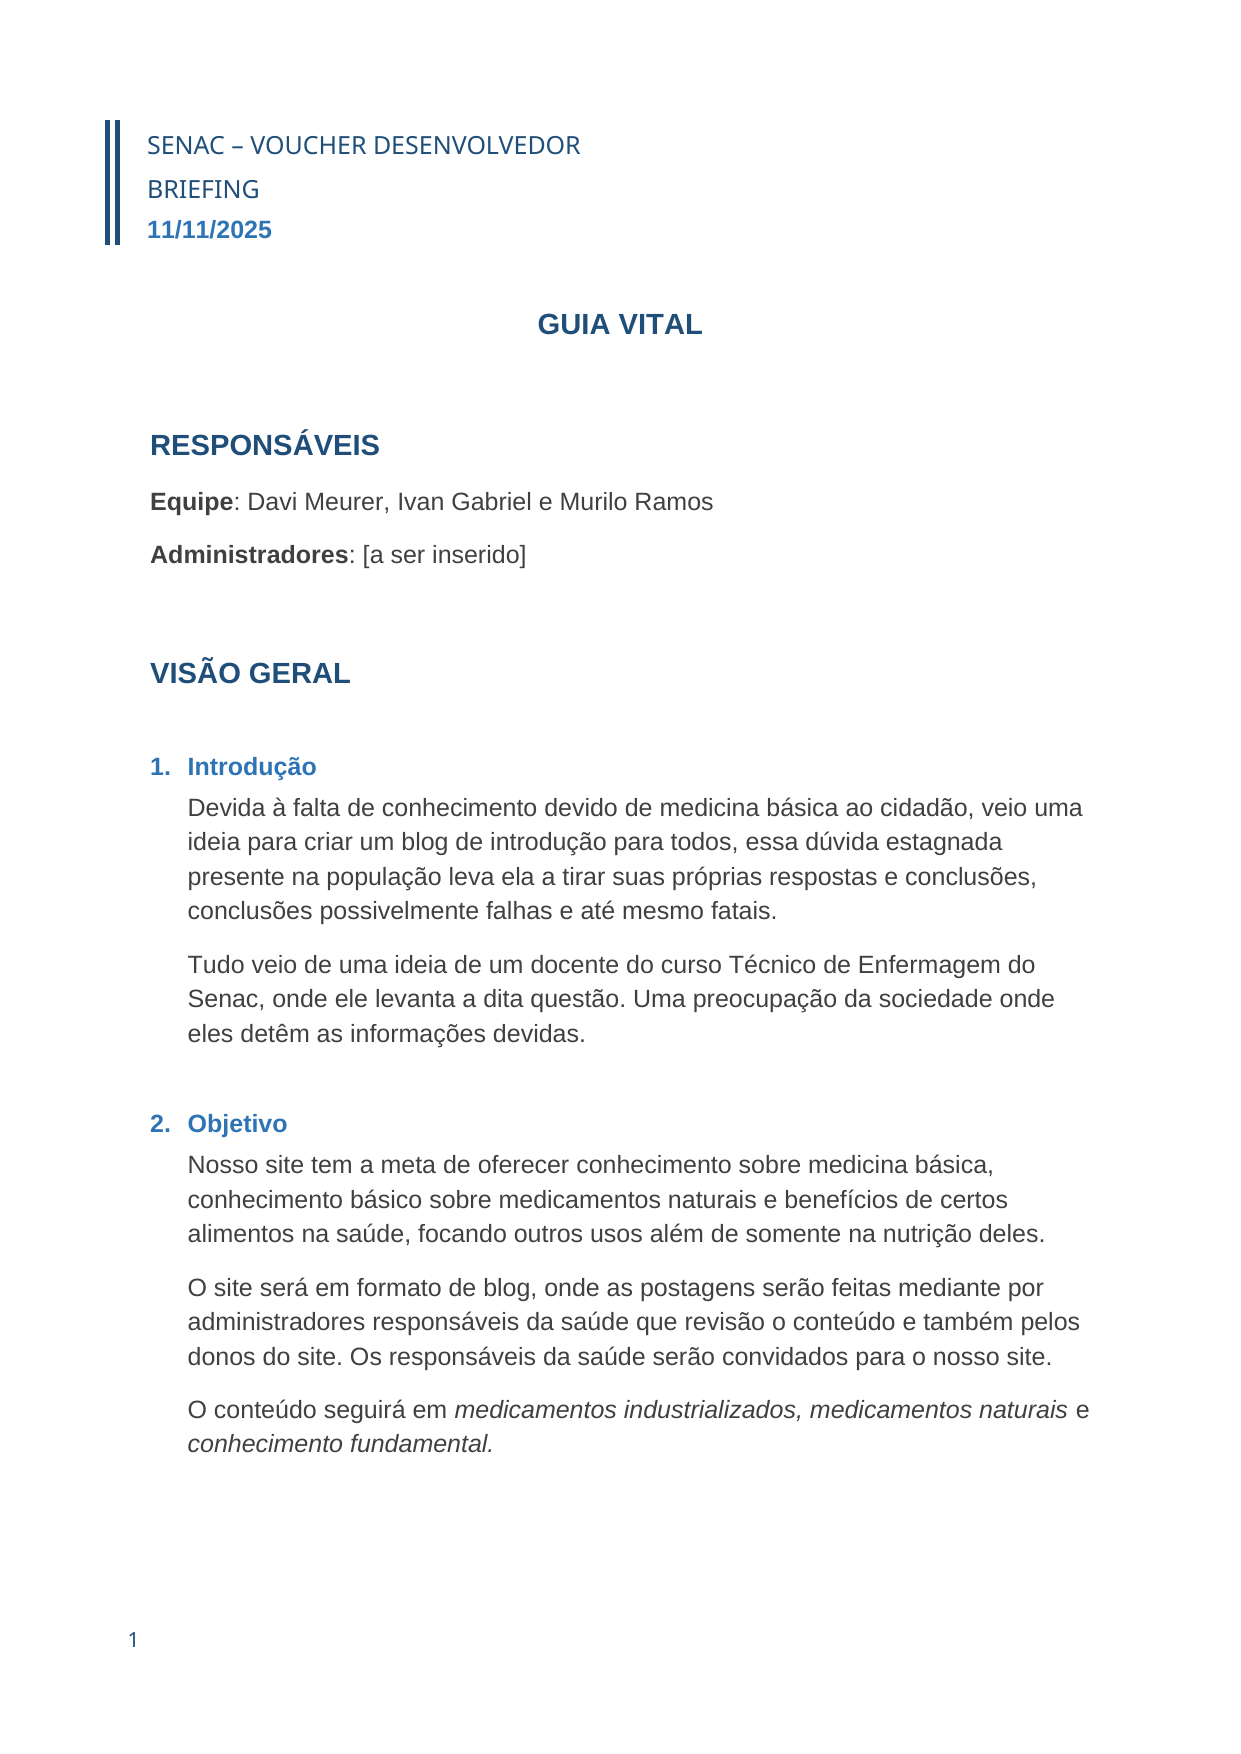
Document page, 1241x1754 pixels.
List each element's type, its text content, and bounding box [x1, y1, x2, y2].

text O site será em formato de blog, onde as postagens serão feitas mediante por administradores responsáveis da saúde que revisão o conteúdo e também pelos donos do site. Os responsáveis da saúde serão convidados para o nosso site. [187, 1273, 1090, 1370]
table_header [120, 120, 136, 244]
text Devida à falta de conhecimento devido de medicina básica ao cidadão, veio uma ideia para criar um blog de introdução para todos, essa dúvida estagnada presente na população leva ela a tirar suas próprias respostas e conclusões, conclusões possivelmente falhas e até mesmo fatais. [187, 793, 1090, 925]
subtitle Introdução [150, 752, 1090, 780]
subtitle Guia Vital [150, 307, 1090, 341]
text Equipe: Davi Meurer, Ivan Gabriel e Murilo Ramos [150, 487, 1090, 515]
subtitle Visão geral [150, 656, 1090, 689]
table_header SENAC – Voucher desenvolvedor Briefing 11/11/2025 [136, 120, 1083, 244]
text Nosso site tem a meta de oferecer conhecimento sobre medicina básica, conhecimento básico sobre medicamentos naturais e benefícios de certos alimentos na saúde, focando outros usos além de somente na nutrição deles. [187, 1151, 1090, 1248]
text Tudo veio de uma ideia de um docente do curso Técnico de Enfermagem do Senac, onde ele levanta a dita questão. Uma preocupação da sociedade onde eles detêm as informações devidas. [187, 949, 1090, 1047]
text Administradores: [a ser inserido] [150, 540, 1090, 569]
subtitle Responsáveis [150, 428, 1090, 462]
text O conteúdo seguirá em medicamentos industrializados, medicamentos naturais e conhecimento fundamental. [187, 1395, 1090, 1458]
subtitle Objetivo [150, 1109, 1090, 1138]
